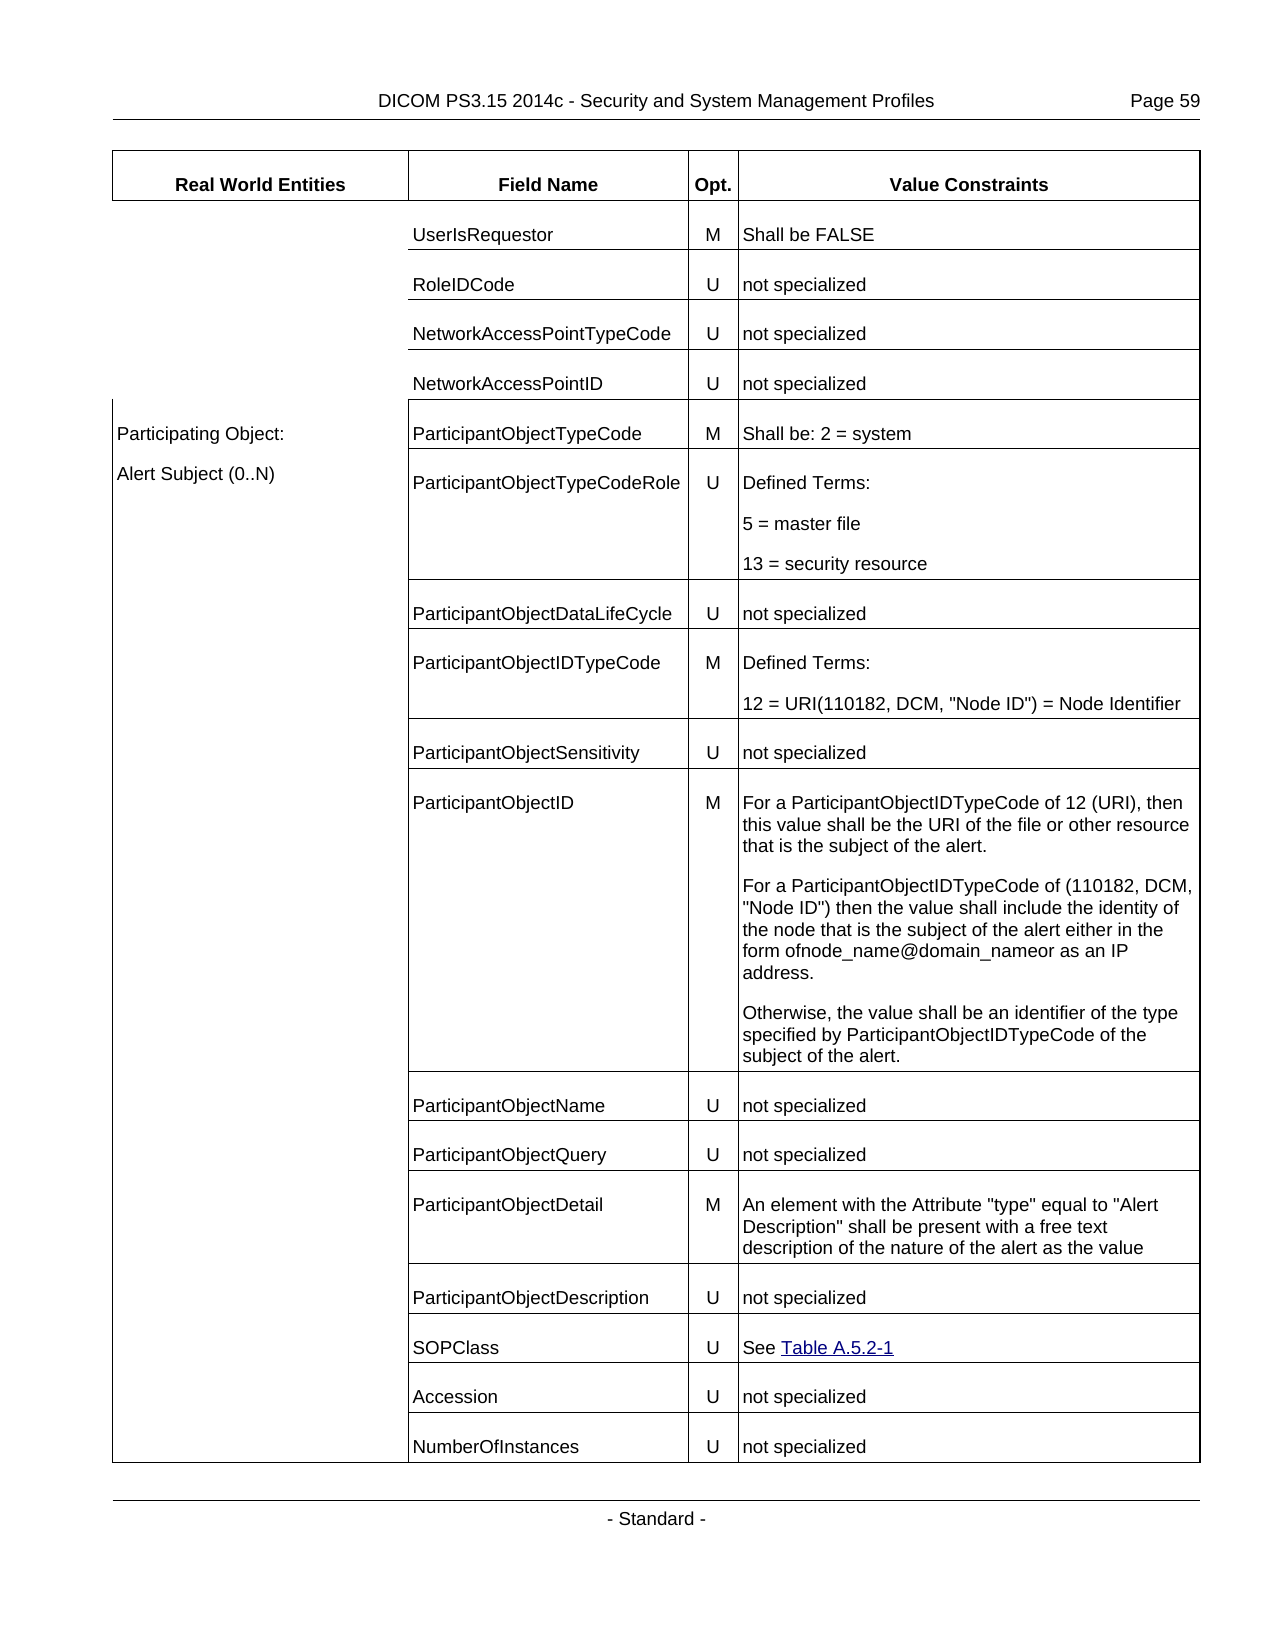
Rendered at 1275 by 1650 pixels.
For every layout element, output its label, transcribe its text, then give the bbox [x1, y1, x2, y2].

table_cell ParticipantObjectSensitivity [409, 719, 688, 768]
table_cell not specialized [739, 350, 1199, 398]
table_cell not specialized [739, 1072, 1199, 1120]
table_cell ParticipantObjectIDTypeCode [409, 629, 688, 718]
table_cell ParticipantObjectName [409, 1072, 688, 1120]
table_cell M [689, 629, 738, 718]
table_cell not specialized [739, 300, 1199, 349]
table_header Field Name [409, 151, 688, 200]
table_cell U [689, 250, 738, 299]
table_cell U [689, 449, 738, 578]
table_cell For a ParticipantObjectIDTypeCode of 12 (URI), then this value shall be the URI of the file or other resource that is the subject of the alert. For a ParticipantObjectIDTypeCode of (110182, DCM, "Node ID") then the value shall include the identity of the node that is the subject of the alert either in the form ofnode_name@domain_nameor as an IP address. Otherwise, the value shall be an identifier of the type specified by ParticipantObjectIDTypeCode of the subject of the alert. [739, 769, 1199, 1071]
table_header Value Constraints [739, 151, 1199, 200]
table_cell NetworkAccessPointTypeCode [408, 300, 688, 349]
table_cell Defined Terms: 5 = master file 13 = security resource [739, 449, 1199, 578]
table_cell M [689, 1171, 738, 1263]
table_cell U [689, 1072, 738, 1120]
table_cell SOPClass [409, 1314, 688, 1362]
table_cell ParticipantObjectTypeCodeRole [409, 449, 688, 578]
table_cell U [689, 1314, 738, 1362]
table_cell not specialized [739, 580, 1199, 628]
table_cell Defined Terms: 12 = URI(110182, DCM, "Node ID") = Node Identifier [739, 629, 1199, 718]
table_cell U [689, 719, 738, 768]
table_header Opt. [689, 151, 738, 200]
table_cell Accession [409, 1363, 688, 1412]
table_cell U [689, 1121, 738, 1170]
table_cell not specialized [739, 1121, 1199, 1170]
table_cell M [689, 769, 738, 1071]
table_cell Participating Object: Alert Subject (0..N) [113, 399, 408, 1462]
table_cell not specialized [739, 719, 1199, 768]
table_cell Shall be: 2 = system [739, 400, 1199, 448]
table_cell U [689, 580, 738, 628]
table_cell ParticipantObjectID [409, 769, 688, 1071]
table_cell not specialized [739, 1264, 1199, 1312]
table_cell not specialized [739, 1363, 1199, 1412]
table_cell U [689, 1264, 738, 1312]
table_cell ParticipantObjectTypeCode [409, 400, 688, 448]
table_cell ParticipantObjectDataLifeCycle [409, 580, 688, 628]
table_cell ParticipantObjectDetail [409, 1171, 688, 1263]
table_cell U [689, 1413, 738, 1462]
table_cell M [689, 400, 738, 448]
table_cell UserIsRequestor [408, 201, 688, 249]
table_cell not specialized [739, 1413, 1199, 1462]
table_cell not specialized [739, 250, 1199, 299]
table_cell NumberOfInstances [409, 1413, 688, 1462]
table_cell ParticipantObjectQuery [409, 1121, 688, 1170]
table_cell Shall be FALSE [739, 201, 1199, 249]
table_cell U [689, 350, 738, 398]
table_cell U [689, 300, 738, 349]
table_cell ParticipantObjectDescription [409, 1264, 688, 1312]
table_cell U [689, 1363, 738, 1412]
table_cell See Table A.5.2-1 [739, 1314, 1199, 1362]
table_cell M [689, 201, 738, 249]
table_header Real World Entities [113, 151, 408, 200]
table_cell NetworkAccessPointID [408, 350, 688, 398]
table_cell RoleIDCode [408, 250, 688, 299]
table_cell An element with the Attribute "type" equal to "Alert Description" shall be present with a free text description of the nature of the alert as the value [739, 1171, 1199, 1263]
